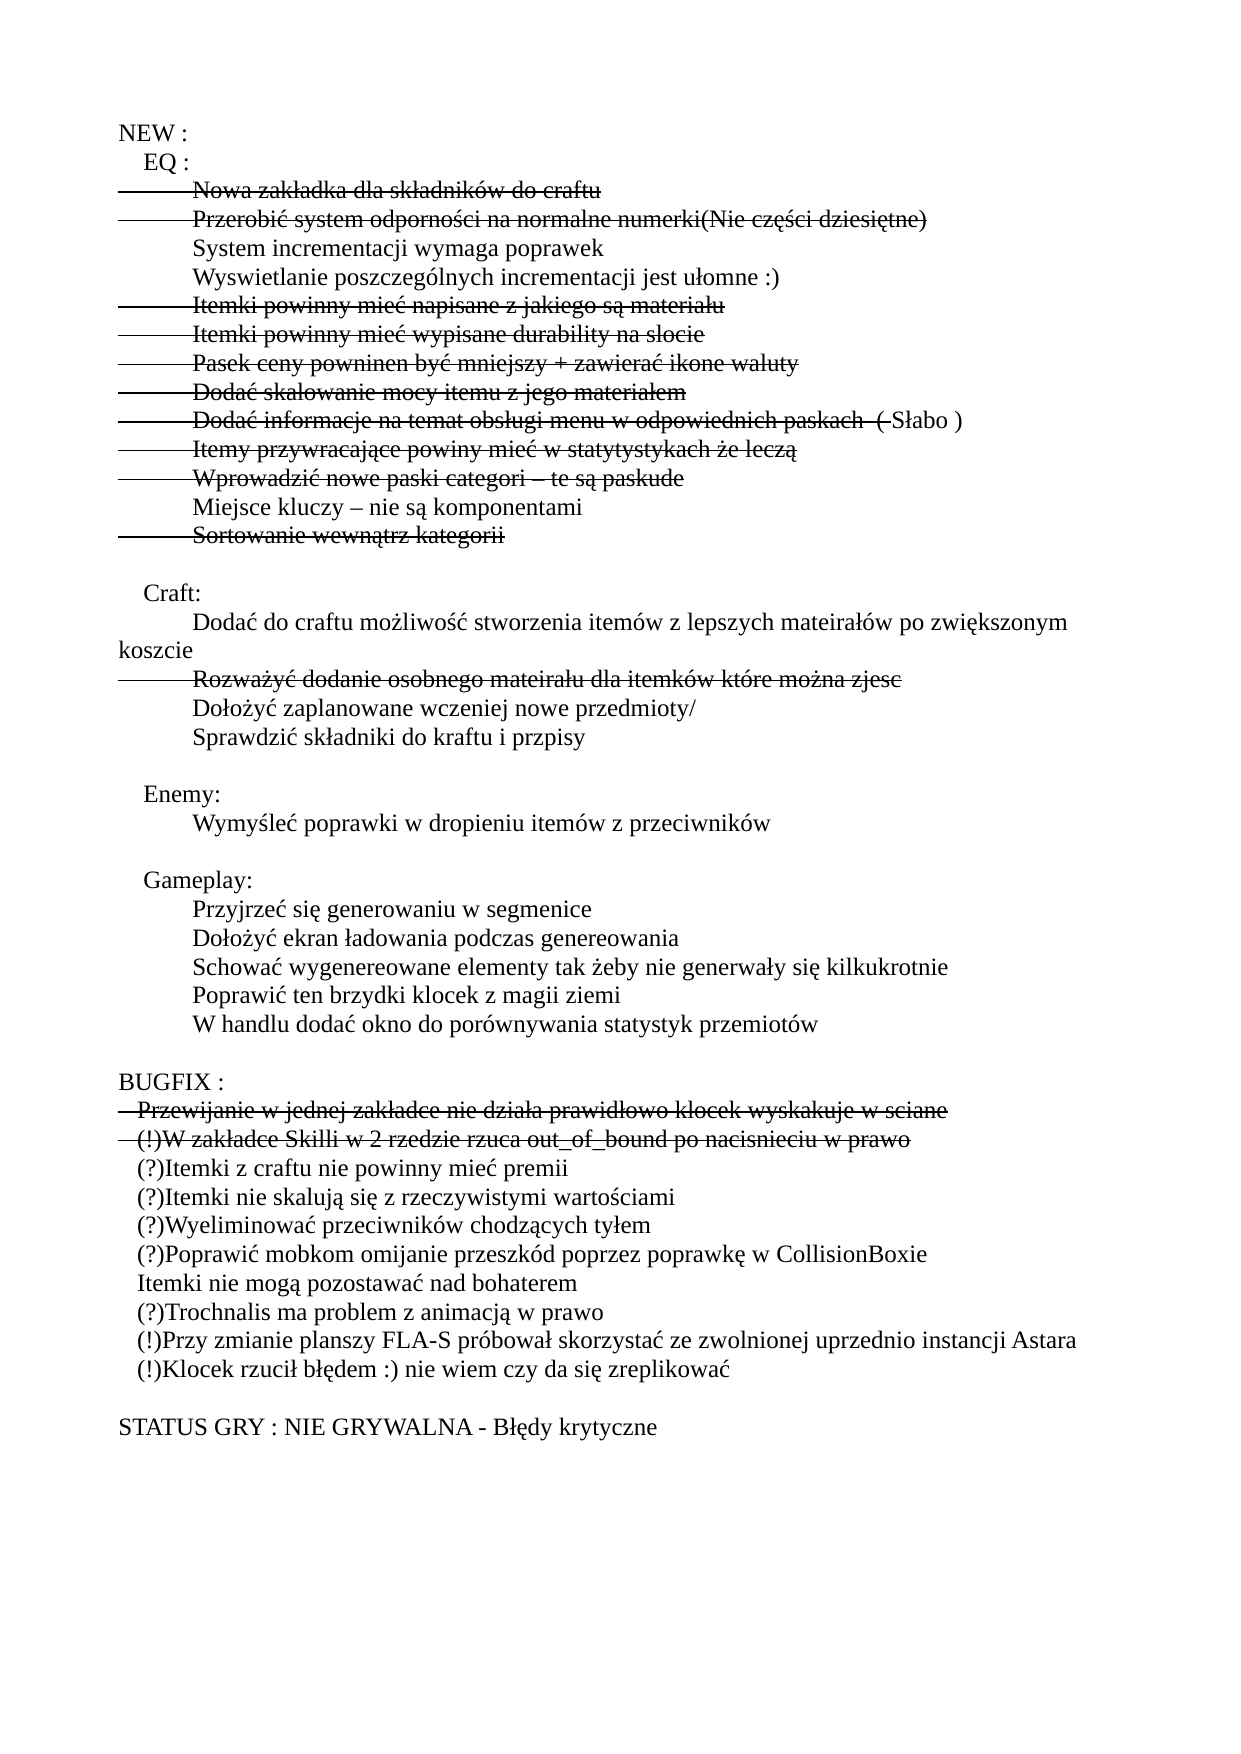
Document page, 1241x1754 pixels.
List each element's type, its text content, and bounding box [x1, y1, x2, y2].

text Itemy przywracające powiny mieć w statytystykach że leczą [118, 434, 1122, 463]
text Sprawdzić składniki do kraftu i przpisy [118, 722, 1122, 751]
text Dołożyć ekran ładowania podczas genereowania [118, 923, 1122, 952]
text Dodać informacje na temat obsługi menu w odpowiednich paskach ( Słabo ) [118, 406, 1122, 434]
text BUGFIX : [118, 1067, 1122, 1096]
text Schować wygenereowane elementy tak żeby nie generwały się kilkukrotnie [118, 952, 1122, 981]
text Poprawić ten brzydki klocek z magii ziemi [118, 981, 1122, 1009]
text Przyjrzeć się generowaniu w segmenice [118, 894, 1122, 923]
text W handlu dodać okno do porównywania statystyk przemiotów [118, 1009, 1122, 1038]
text (?)Itemki nie skalują się z rzeczywistymi wartościami [118, 1182, 1122, 1211]
text Craft: [118, 578, 1122, 607]
text Wyswietlanie poszczególnych incrementacji jest ułomne :) [118, 262, 1122, 291]
text Gameplay: [118, 866, 1122, 894]
text STATUS GRY : NIE GRYWALNA - Błędy krytyczne [118, 1412, 1122, 1441]
text Itemki powinny mieć wypisane durability na slocie [118, 319, 1122, 348]
text Rozważyć dodanie osobnego mateirału dla itemków które można zjesc [118, 664, 1122, 693]
text (!)Klocek rzucił błędem :) nie wiem czy da się zreplikować [118, 1354, 1122, 1383]
text (?)Wyeliminować przeciwników chodzących tyłem [118, 1211, 1122, 1239]
text (?)Poprawić mobkom omijanie przeszkód poprzez poprawkę w CollisionBoxie [118, 1239, 1122, 1268]
text Enemy: [118, 779, 1122, 808]
text Itemki powinny mieć napisane z jakiego są materiału [118, 291, 1122, 319]
text (?)Itemki z craftu nie powinny mieć premii [118, 1153, 1122, 1182]
text EQ : [118, 147, 1122, 176]
text Itemki nie mogą pozostawać nad bohaterem [118, 1268, 1122, 1297]
text Wymyśleć poprawki w dropieniu itemów z przeciwników [118, 808, 1122, 837]
text NEW : [118, 118, 1122, 147]
text Miejsce kluczy – nie są komponentami [118, 492, 1122, 521]
text Nowa zakładka dla składników do craftu [118, 176, 1122, 204]
text Przerobić system odporności na normalne numerki(Nie części dziesiętne) [118, 204, 1122, 233]
text Dodać skalowanie mocy itemu z jego materiałem [118, 377, 1122, 406]
text Sortowanie wewnątrz kategorii [118, 521, 1122, 549]
text (!)Przy zmianie planszy FLA-S próbował skorzystać ze zwolnionej uprzednio instancji Astara [118, 1326, 1122, 1354]
text Dołożyć zaplanowane wczeniej nowe przedmioty/ [118, 693, 1122, 722]
text Przewijanie w jednej zakładce nie działa prawidłowo klocek wyskakuje w sciane [118, 1096, 1122, 1124]
text Wprowadzić nowe paski categori – te są paskude [118, 463, 1122, 492]
text Pasek ceny powninen być mniejszy + zawierać ikone waluty [118, 348, 1122, 377]
text Dodać do craftu możliwość stworzenia itemów z lepszych mateirałów po zwiększonym koszcie [118, 607, 1122, 664]
text System incrementacji wymaga poprawek [118, 233, 1122, 262]
text (!)W zakładce Skilli w 2 rzedzie rzuca out_of_bound po nacisnieciu w prawo [118, 1124, 1122, 1153]
text (?)Trochnalis ma problem z animacją w prawo [118, 1297, 1122, 1326]
